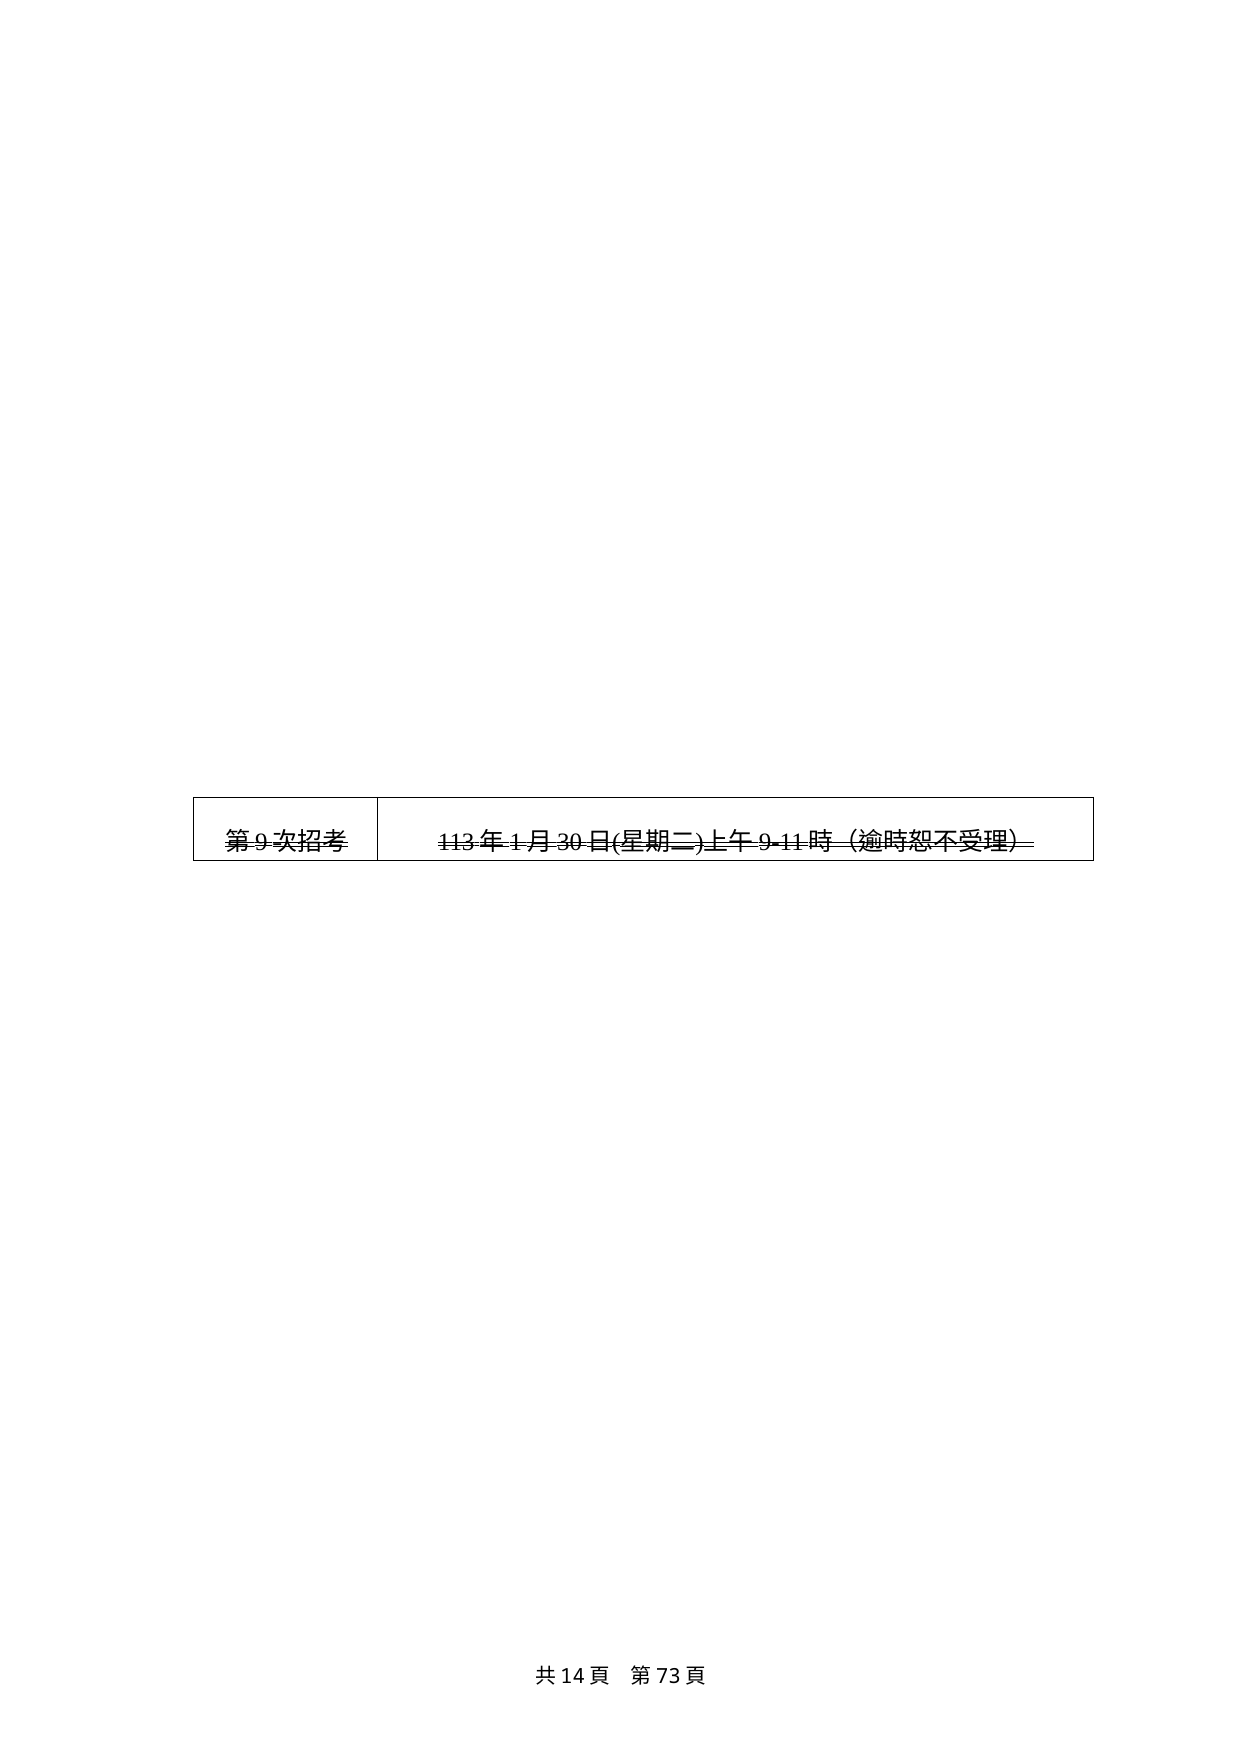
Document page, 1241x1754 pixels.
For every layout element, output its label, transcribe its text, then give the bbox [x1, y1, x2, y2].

table_cell 第9次招考 [194, 798, 377, 860]
table_cell 113年1月30日(星期二)上午9-11時（逾時恕不受理） [378, 798, 1093, 860]
